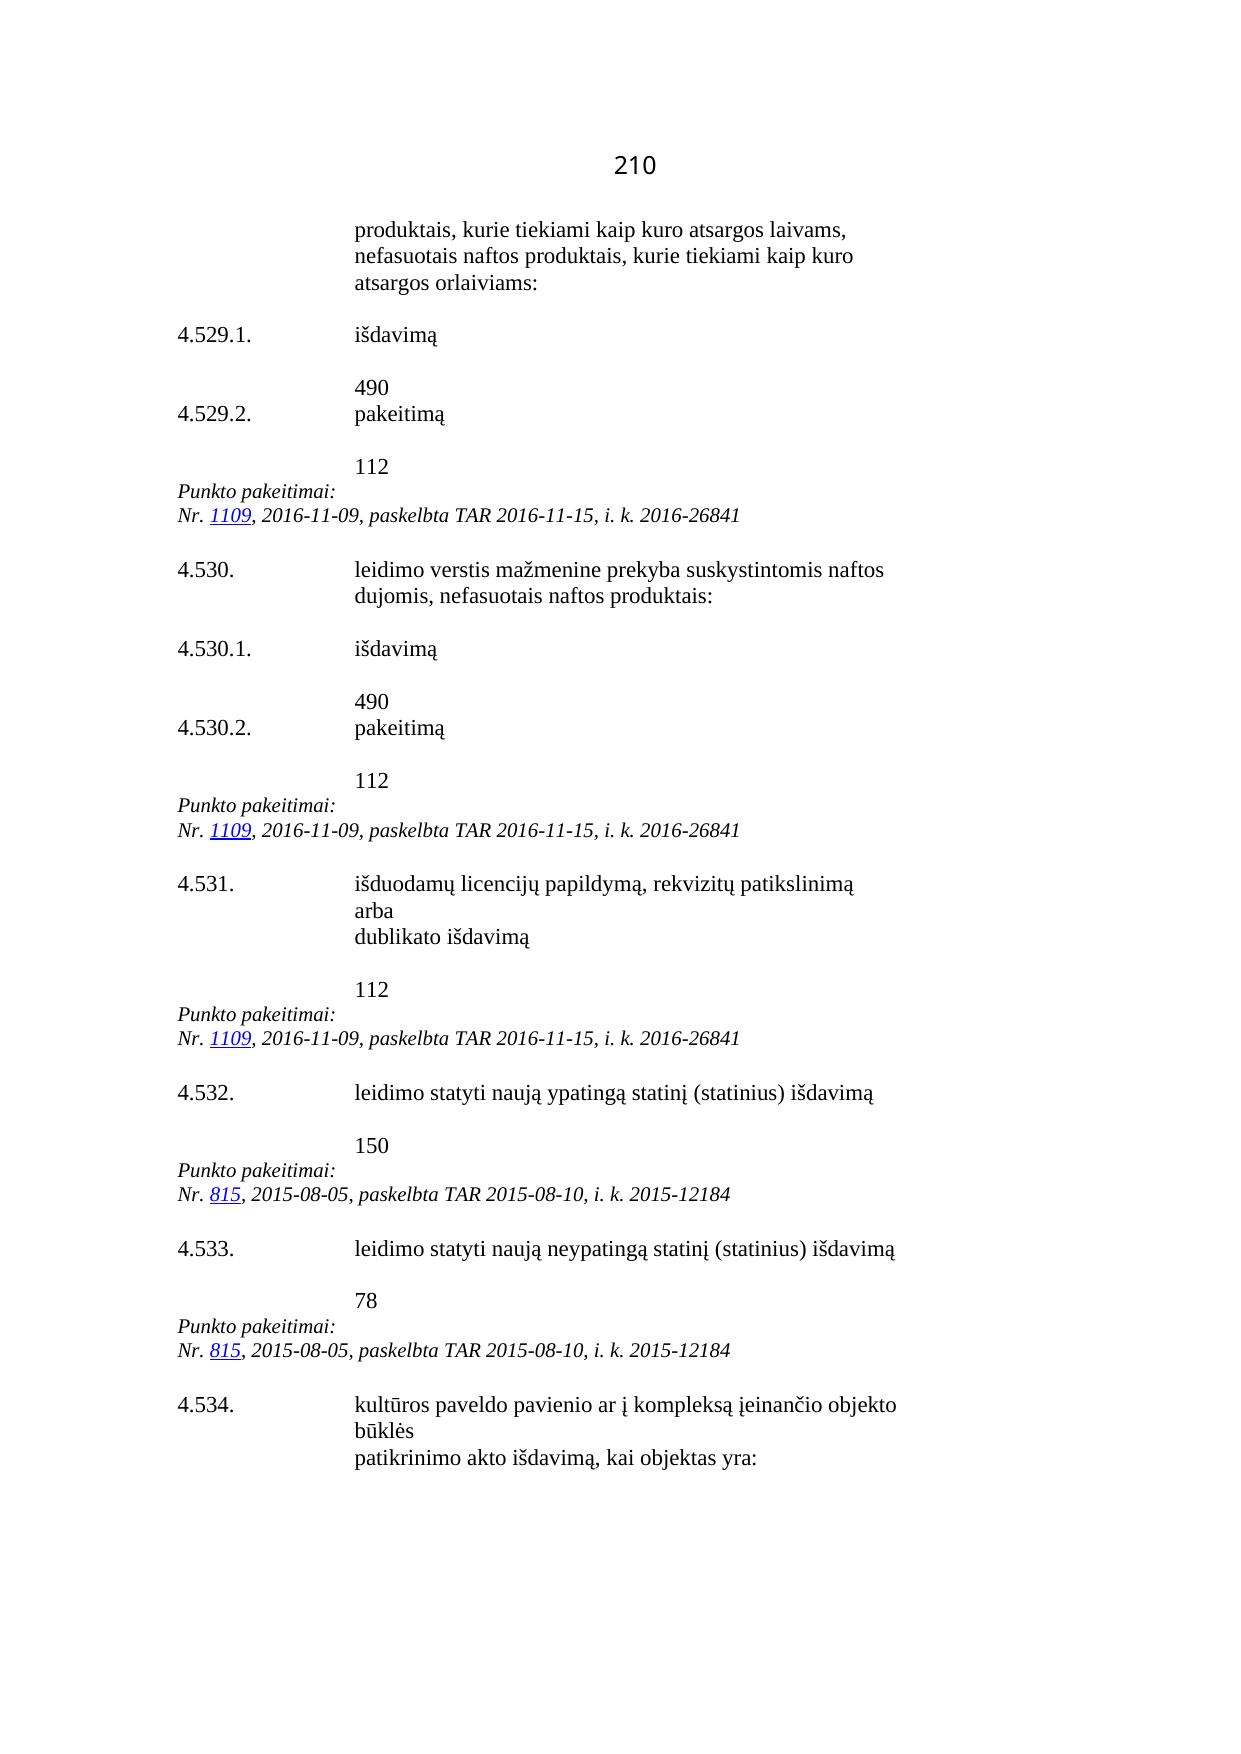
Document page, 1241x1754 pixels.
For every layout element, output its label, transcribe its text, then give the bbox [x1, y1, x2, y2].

text 4.530. leidimo verstis mažmenine prekyba suskystintomis naftos [177, 556, 892, 583]
text 4.529.2. pakeitimą 112 [177, 400, 892, 479]
text Punkto pakeitimai: [177, 1002, 1093, 1026]
text 4.533. leidimo statyti naują neypatingą statinį (statinius) išdavimą 78 [177, 1235, 945, 1314]
text 4.531. išduodamų licencijų papildymą, rekvizitų patikslinimą arba [177, 870, 892, 923]
text nefasuotais naftos produktais, kurie tiekiami kaip kuro [354, 242, 892, 268]
text Nr. 1109, 2016-11-09, paskelbta TAR 2016-11-15, i. k. 2016-26841 [177, 1026, 1093, 1050]
text Nr. 815, 2015-08-05, paskelbta TAR 2015-08-10, i. k. 2015-12184 [177, 1182, 1093, 1206]
text Punkto pakeitimai: [177, 479, 1093, 503]
text 4.530.1. išdavimą 490 [177, 635, 892, 714]
text patikrinimo akto išdavimą, kai objektas yra: [354, 1443, 945, 1496]
text Punkto pakeitimai: [177, 1314, 1093, 1338]
text atsargos orlaiviams: [354, 268, 892, 321]
text 4.529.1. išdavimą 490 [177, 321, 892, 400]
text dujomis, nefasuotais naftos produktais: [354, 583, 892, 635]
text Nr. 815, 2015-08-05, paskelbta TAR 2015-08-10, i. k. 2015-12184 [177, 1338, 1093, 1362]
text dublikato išdavimą 112 [354, 923, 892, 1002]
text Punkto pakeitimai: [177, 1158, 1093, 1182]
text produktais, kurie tiekiami kaip kuro atsargos laivams, [354, 216, 892, 242]
text 4.530.2. pakeitimą 112 [177, 714, 892, 793]
text Nr. 1109, 2016-11-09, paskelbta TAR 2016-11-15, i. k. 2016-26841 [177, 503, 1093, 527]
text 4.532. leidimo statyti naują ypatingą statinį (statinius) išdavimą 150 [177, 1079, 945, 1158]
text Nr. 1109, 2016-11-09, paskelbta TAR 2016-11-15, i. k. 2016-26841 [177, 817, 1093, 842]
text 4.534. kultūros paveldo pavienio ar į kompleksą įeinančio objekto būklės [177, 1391, 945, 1443]
text Punkto pakeitimai: [177, 793, 1093, 817]
